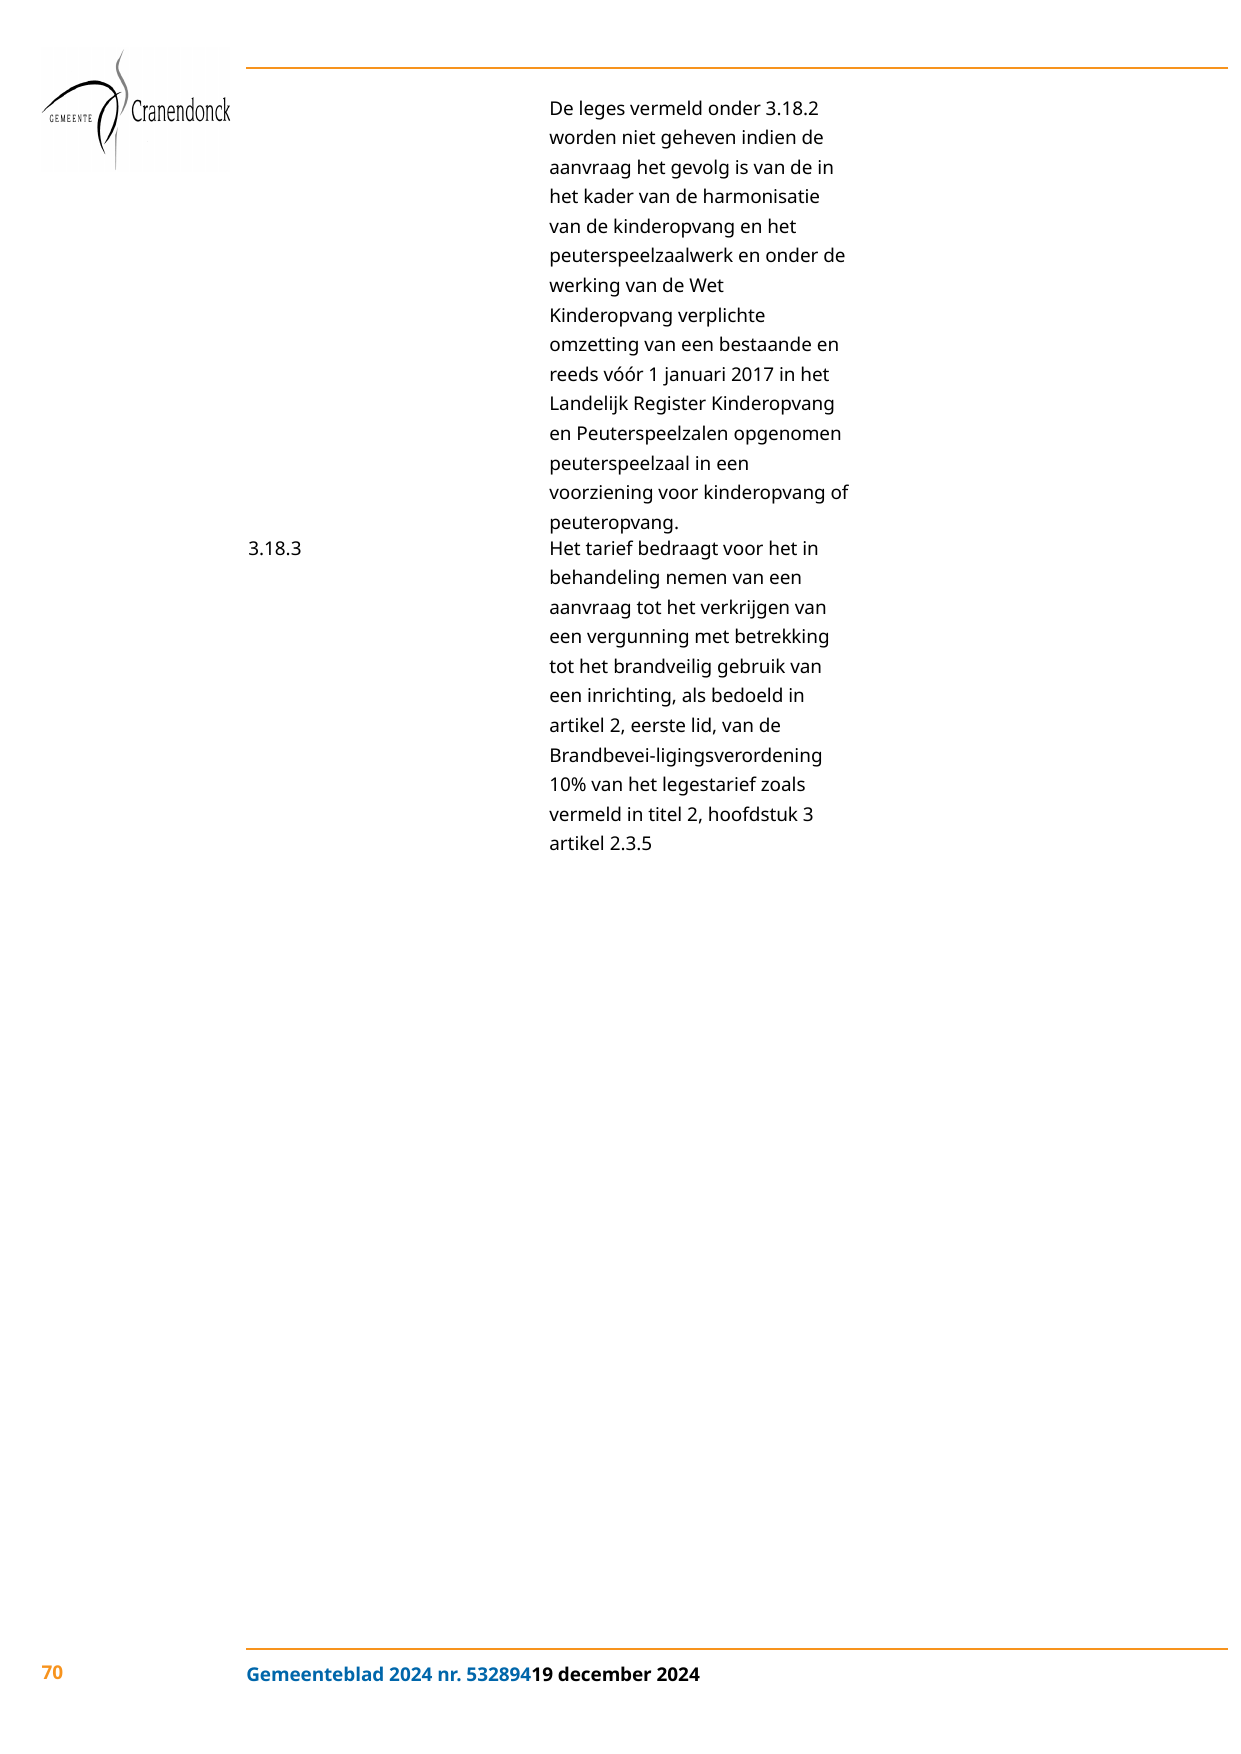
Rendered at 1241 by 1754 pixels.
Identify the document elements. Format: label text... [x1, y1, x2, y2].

table_cell [850, 95, 1152, 535]
table_cell [850, 535, 1152, 856]
table_cell Het tarief bedraagt voor het in behandeling nemen van een aanvraag tot het verkrijgen van een vergunning met betrekking tot het brandveilig gebruik van een inrichting, als bedoeld in artikel 2, eerste lid, van de Brandbevei-ligingsverordening 10% van het legestarief zoals vermeld in titel 2, hoofdstuk 3 artikel 2.3.5 [549, 535, 850, 856]
table_cell [248, 95, 549, 535]
picture [41, 47, 231, 172]
table_cell 3.18.3 [248, 535, 549, 856]
table_cell De leges vermeld onder 3.18.2 worden niet geheven indien de aanvraag het gevolg is van de in het kader van de harmonisatie van de kinderopvang en het peuterspeelzaalwerk en onder de werking van de Wet Kinderopvang verplichte omzetting van een bestaande en reeds vóór 1 januari 2017 in het Landelijk Register Kinderopvang en Peuterspeelzalen opgenomen peuterspeelzaal in een voorziening voor kinderopvang of peuteropvang. [549, 95, 850, 535]
